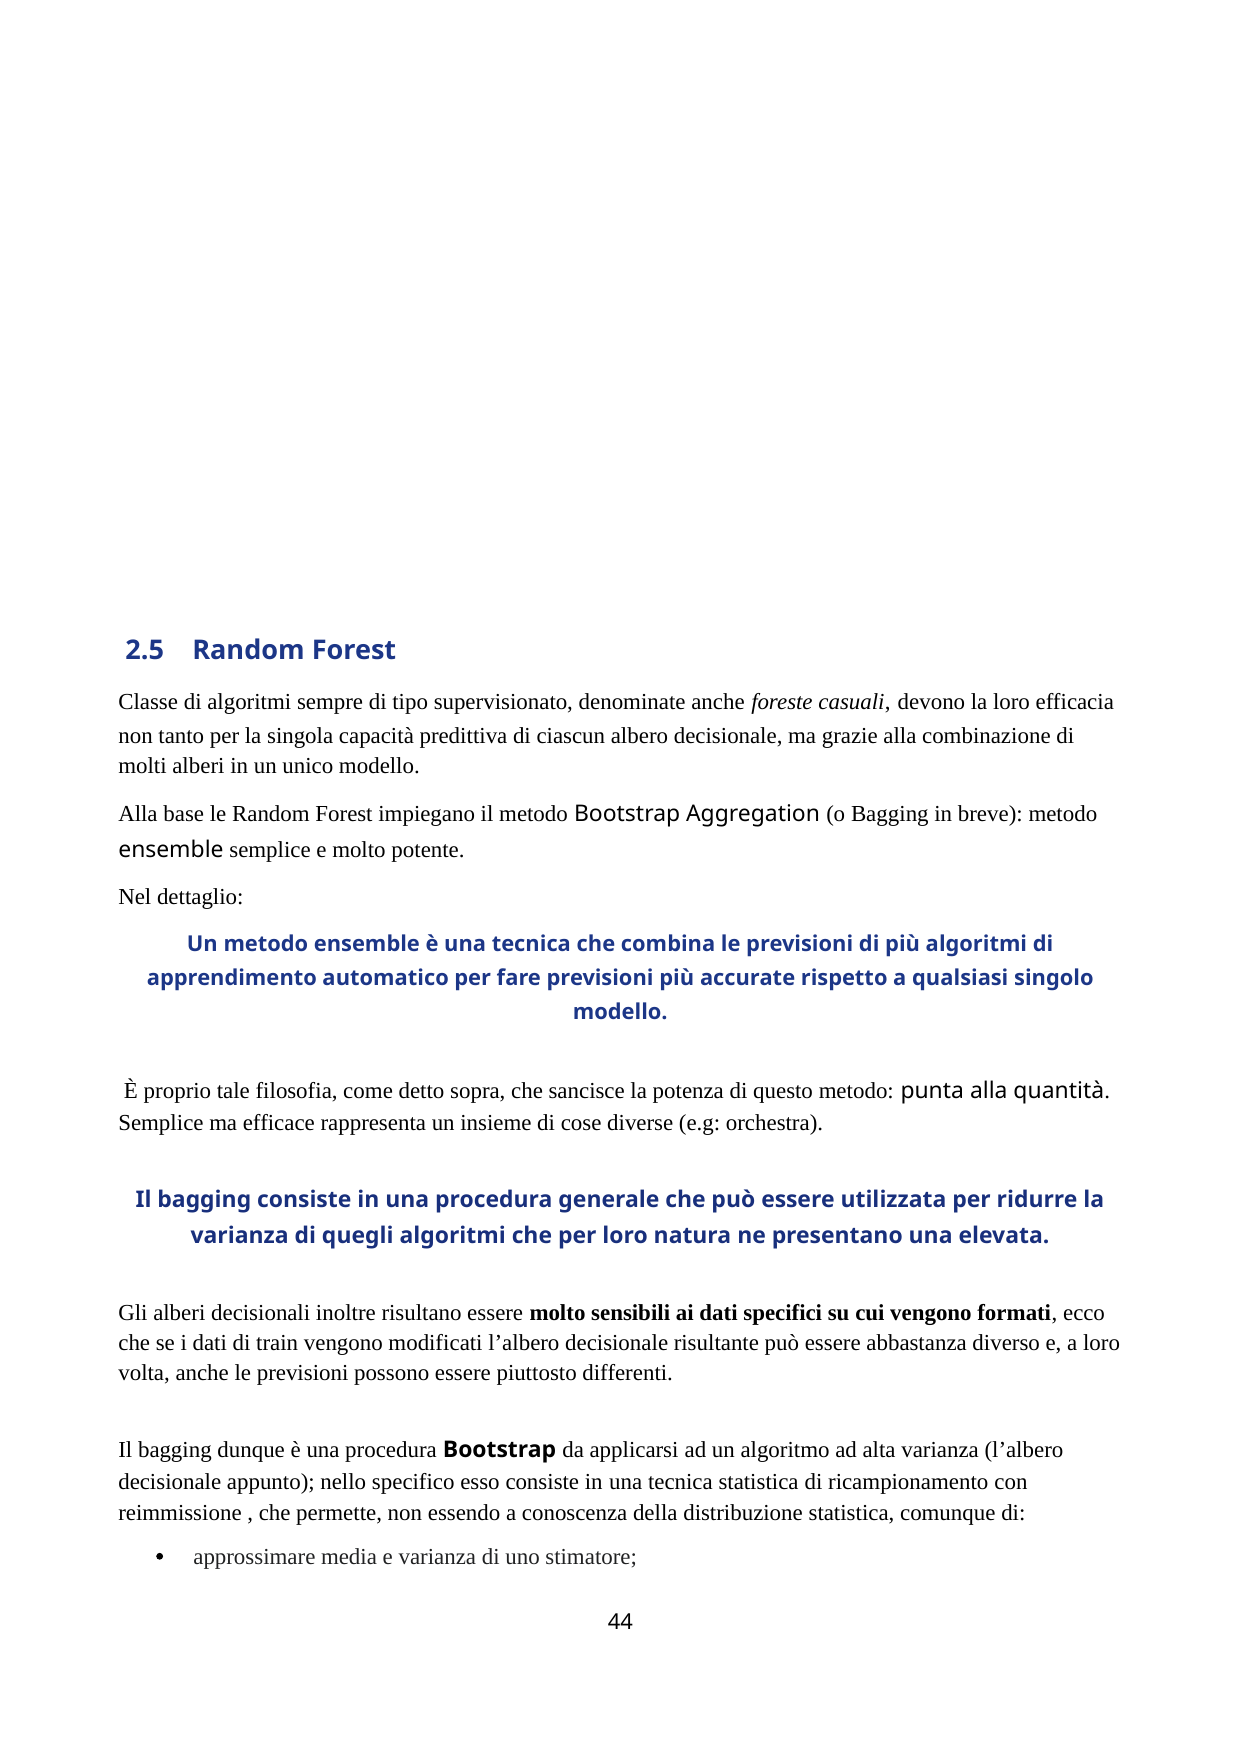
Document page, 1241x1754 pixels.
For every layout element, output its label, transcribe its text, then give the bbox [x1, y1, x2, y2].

text Classe di algoritmi sempre di tipo supervisionato, denominate anche foreste casuali, devono la loro efficacia non tanto per la singola capacità predittiva di ciascun albero decisionale, ma grazie alla combinazione di molti alberi in un unico modello. [118, 679, 1122, 778]
text È proprio tale filosofia, come detto sopra, che sancisce la potenza di questo metodo: punta alla quantità. Semplice ma efficace rappresenta un insieme di cose diverse (e.g: orchestra). [118, 1074, 1122, 1136]
text Il bagging dunque è una procedura Bootstrap da applicarsi ad un algoritmo ad alta varianza (l’albero decisionale appunto); nello specifico esso consiste in una tecnica statistica di ricampionamento con reimmissione , che permette, non essendo a conoscenza della distribuzione statistica, comunque di: [118, 1433, 1122, 1525]
text Un metodo ensemble è una tecnica che combina le previsioni di più algoritmi di apprendimento automatico per fare previsioni più accurate rispetto a qualsiasi singolo modello. [118, 928, 1122, 1026]
text Nel dettaglio: [118, 883, 1122, 909]
text Gli alberi decisionali inoltre risultano essere molto sensibili ai dati specifici su cui vengono formati, ecco che se i dati di train vengono modificati l’albero decisionale risultante può essere abbastanza diverso e, a loro volta, anche le previsioni possono essere piuttosto differenti. [118, 1299, 1122, 1386]
subtitle Random Forest [118, 630, 1122, 667]
list approssimare media e varianza di uno stimatore; [156, 1543, 1122, 1569]
text Alla base le Random Forest impiegano il metodo Bootstrap Aggregation (o Bagging in breve): metodo ensemble semplice e molto potente. [118, 797, 1122, 864]
text Il bagging consiste in una procedura generale che può essere utilizzata per ridurre la varianza di quegli algoritmi che per loro natura ne presentano una elevata. [118, 1183, 1122, 1251]
